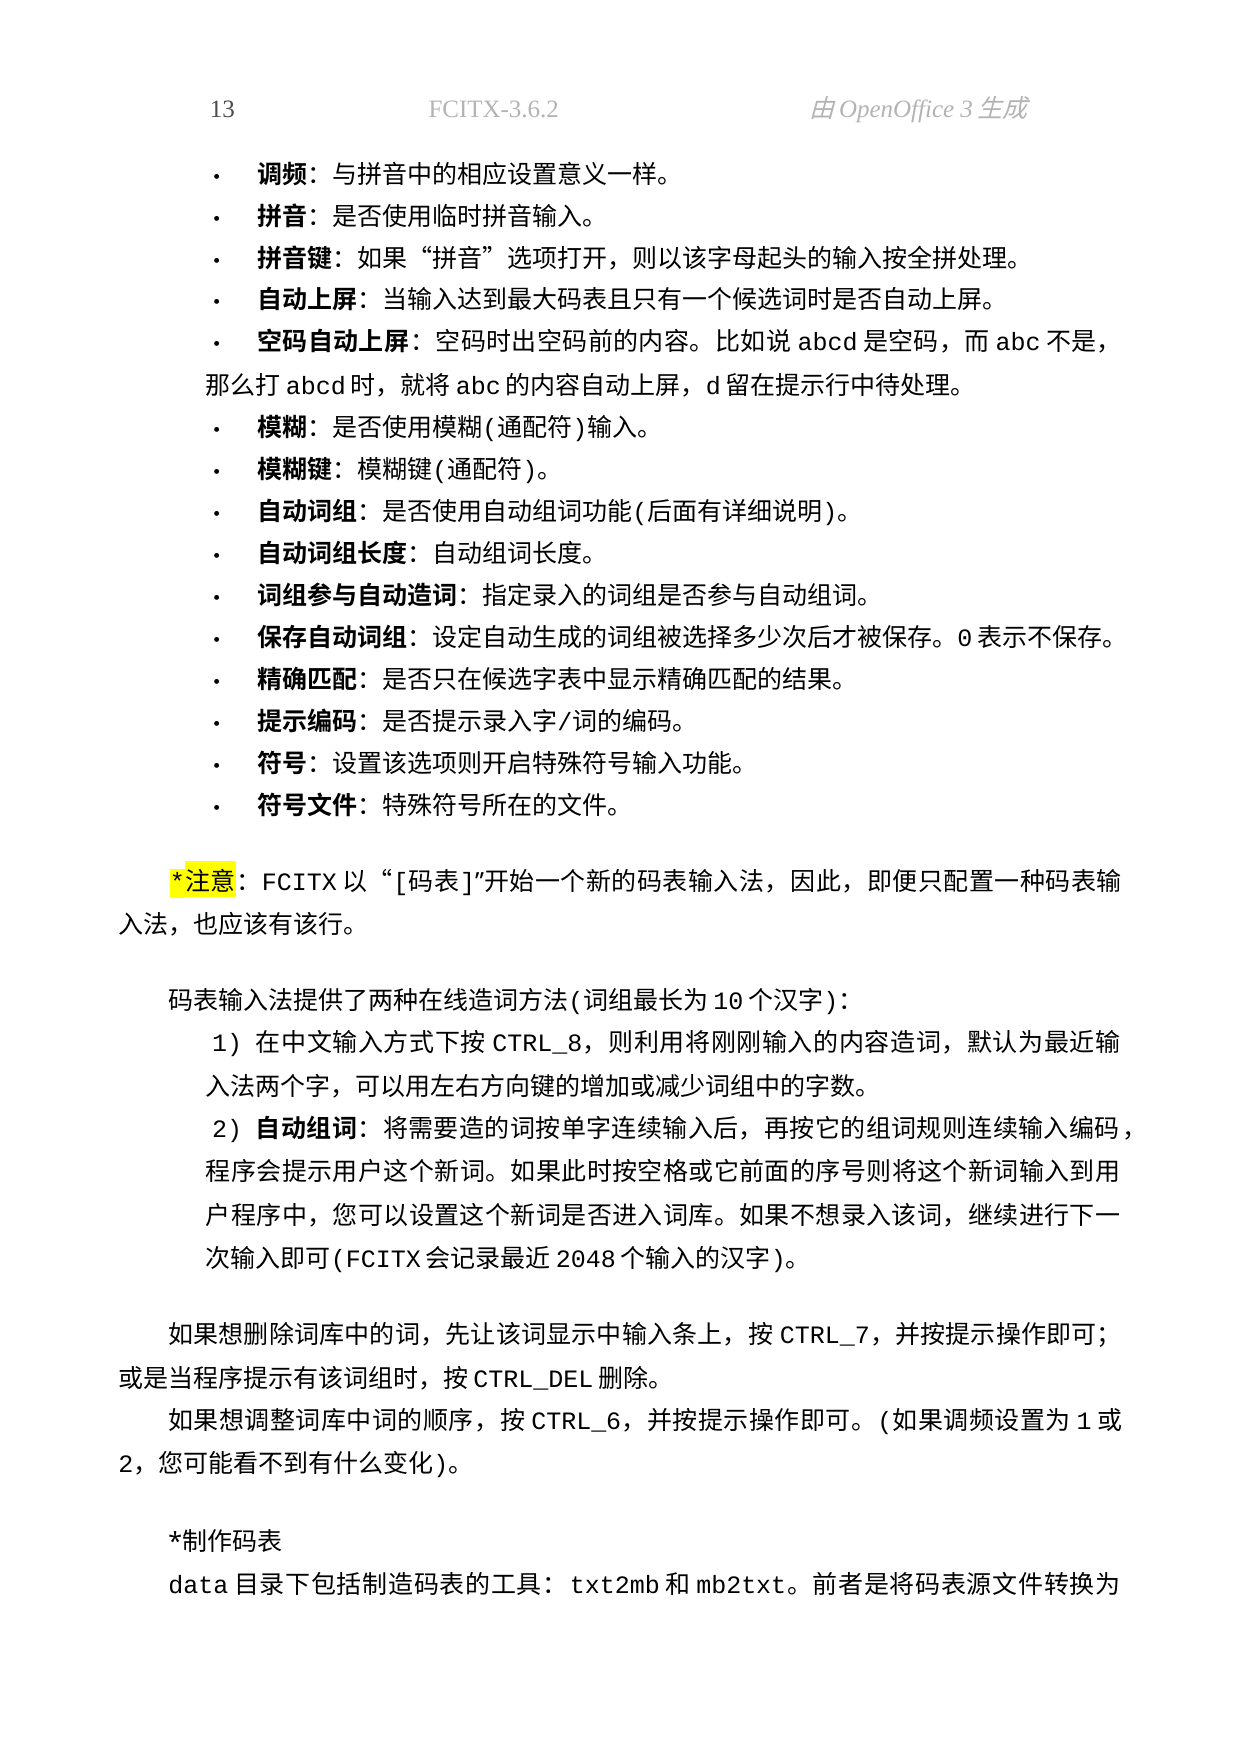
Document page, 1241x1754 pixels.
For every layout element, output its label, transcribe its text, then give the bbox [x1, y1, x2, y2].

text 如果想调整词库中词的顺序，按CTRL_6，并按提示操作即可。(如果调频设置为1或2，您可能看不到有什么变化)。 [118, 1400, 1122, 1480]
text 码表输入法提供了两种在线造词方法(词组最长为10个汉字)： [118, 981, 1122, 1017]
list 模糊键：模糊键(通配符)。 [162, 449, 1122, 486]
list 空码自动上屏：空码时出空码前的内容。比如说abcd是空码，而abc不是，那么打abcd时，就将abc的内容自动上屏，d留在提示行中待处理。 [162, 322, 1122, 402]
list 自动词组长度：自动组词长度。 [162, 534, 1122, 570]
list 词组参与自动造词：指定录入的词组是否参与自动组词。 [162, 576, 1122, 612]
list 自动组词：将需要造的词按单字连续输入后，再按它的组词规则连续输入编码，程序会提示用户这个新词。如果此时按空格或它前面的序号则将这个新词输入到用户程序中，您可以设置这个新词是否进入词库。如果不想录入该词，继续进行下一次输入即可(FCITX会记录最近2048个输入的汉字)。 [162, 1108, 1122, 1275]
list 保存自动词组：设定自动生成的词组被选择多少次后才被保存。0表示不保存。 [162, 617, 1122, 654]
list 精确匹配：是否只在候选字表中显示精确匹配的结果。 [162, 659, 1122, 696]
text 如果想删除词库中的词，先让该词显示中输入条上，按CTRL_7，并按提示操作即可；或是当程序提示有该词组时，按CTRL_DEL删除。 [118, 1314, 1122, 1395]
list 调频：与拼音中的相应设置意义一样。 [162, 154, 1122, 191]
list 拼音键：如果“拼音”选项打开，则以该字母起头的输入按全拼处理。 [162, 238, 1122, 274]
list 在中文输入方式下按CTRL_8，则利用将刚刚输入的内容造词，默认为最近输入法两个字，可以用左右方向键的增加或减少词组中的字数。 [162, 1023, 1122, 1102]
list 拼音：是否使用临时拼音输入。 [162, 196, 1122, 232]
list 模糊：是否使用模糊(通配符)输入。 [162, 407, 1122, 444]
list 符号：设置该选项则开启特殊符号输入功能。 [162, 743, 1122, 780]
list 自动词组：是否使用自动组词功能(后面有详细说明)。 [162, 492, 1122, 528]
text *制作码表 [118, 1521, 1122, 1557]
list 提示编码：是否提示录入字/词的编码。 [162, 701, 1122, 738]
text data目录下包括制造码表的工具：txt2mb和mb2txt。前者是将码表源文件转换为 [118, 1564, 1122, 1601]
list 自动上屏：当输入达到最大码表且只有一个候选词时是否自动上屏。 [162, 280, 1122, 316]
text *注意：FCITX以“[码表]”开始一个新的码表输入法，因此，即便只配置一种码表输入法，也应该有该行。 [118, 861, 1122, 941]
list 符号文件：特殊符号所在的文件。 [162, 785, 1122, 822]
